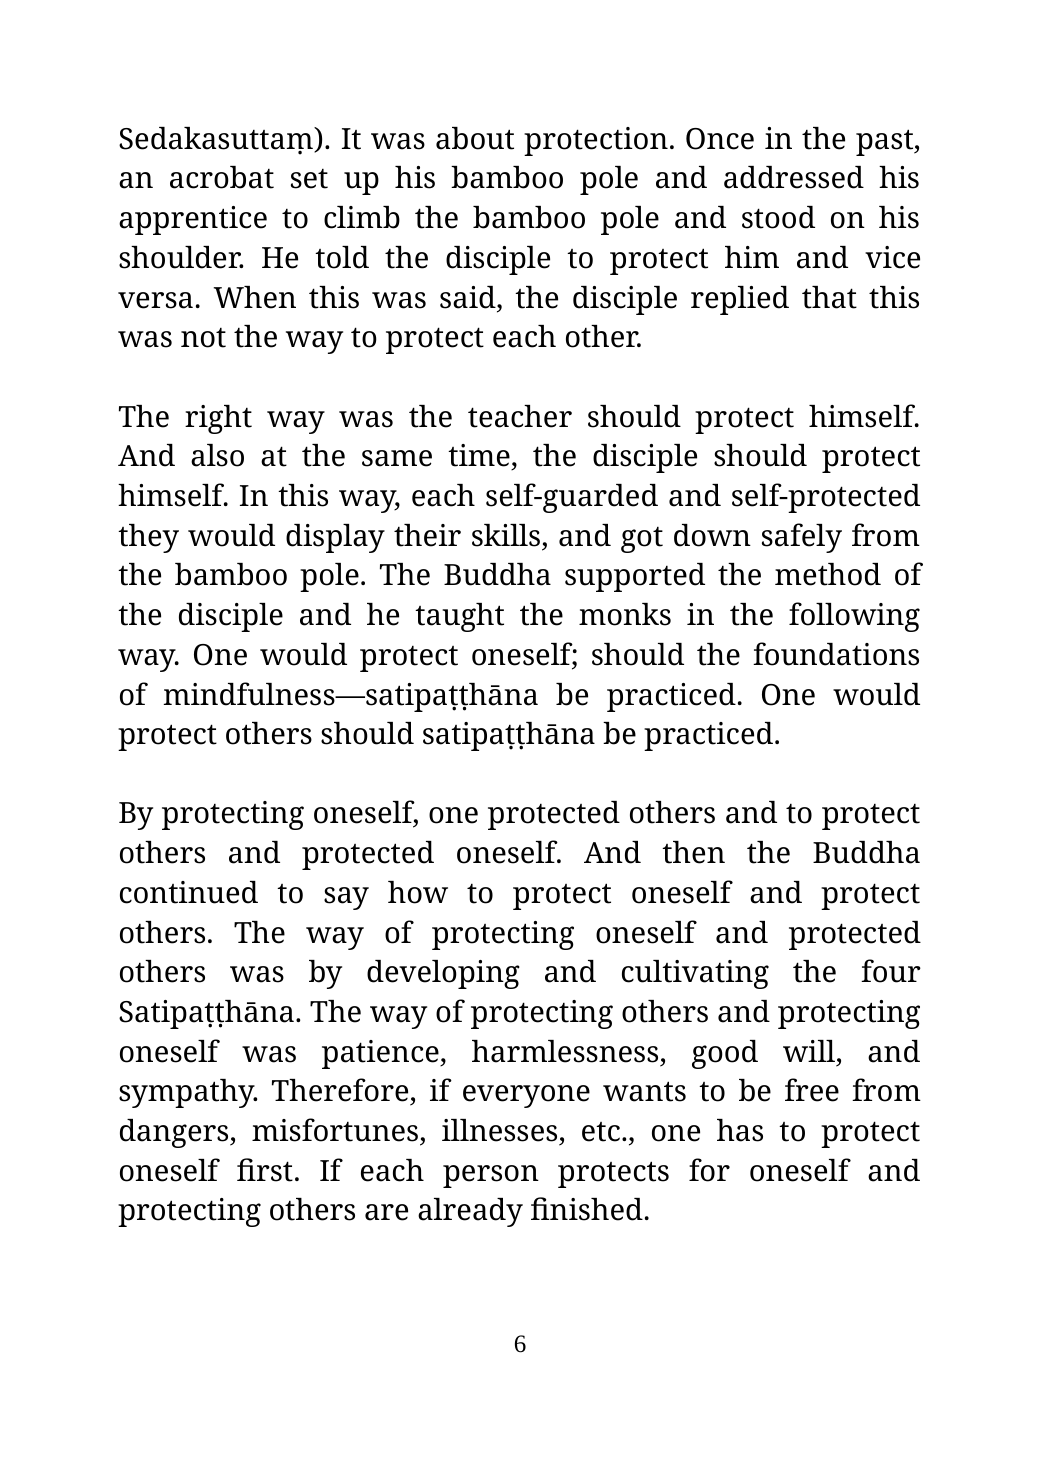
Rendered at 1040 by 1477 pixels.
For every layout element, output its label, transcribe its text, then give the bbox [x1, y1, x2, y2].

text Sedakasuttaṃ). It was about protection. Once in the past, an acrobat set up his bamboo pole and addressed his apprentice to climb the bamboo pole and stood on his shoulder. He told the disciple to protect him and vice versa. When this was said, the disciple replied that this was not the way to protect each other. The right way was the teacher should protect himself. And also at the same time, the disciple should protect himself. In this way, each self-guarded and self-protected they would display their skills, and got down safely from the bamboo pole. The Buddha supported the method of the disciple and he taught the monks in the following way. One would protect oneself; should the foundations of mindfulness—satipaṭṭhāna be practiced. One would protect others should satipaṭṭhāna be practiced. By protecting oneself, one protected others and to protect others and protected oneself. And then the Buddha continued to say how to protect oneself and protect others. The way of protecting oneself and protected others was by developing and cultivating the four Satipaṭṭhāna. The way of protecting others and protecting oneself was patience, harmlessness, good will, and sympathy. Therefore, if everyone wants to be free from dangers, misfortunes, illnesses, etc., one has to protect oneself first. If each person protects for oneself and protecting others are already finished. [118, 118, 922, 1269]
